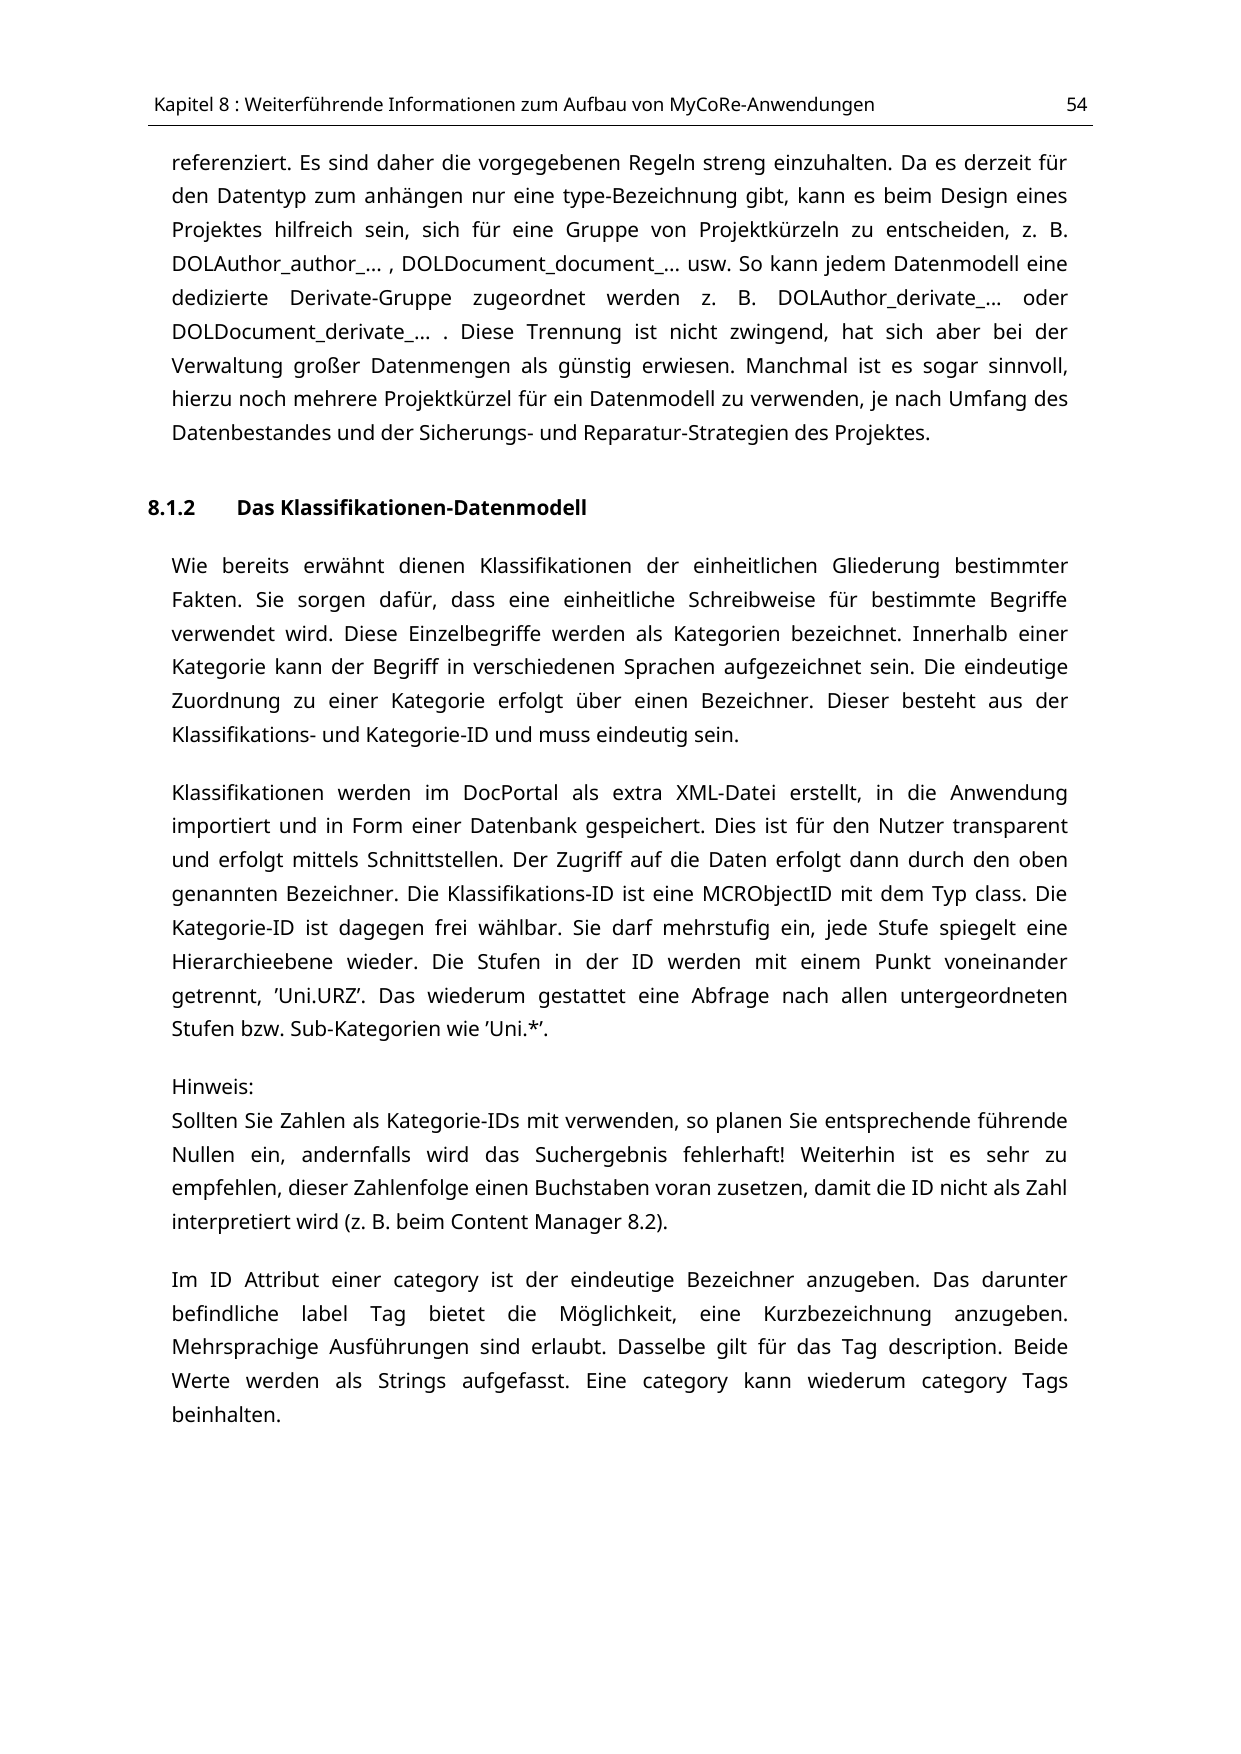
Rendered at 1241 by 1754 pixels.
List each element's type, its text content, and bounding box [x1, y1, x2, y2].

text Klassifikationen werden im DocPortal als extra XML-Datei erstellt, in die Anwendung importiert und in Form einer Datenbank gespeichert. Dies ist für den Nutzer transparent und erfolgt mittels Schnittstellen. Der Zugriff auf die Daten erfolgt dann durch den oben genannten Bezeichner. Die Klassifikations-ID ist eine MCRObjectID mit dem Typ class. Die Kategorie-ID ist dagegen frei wählbar. Sie darf mehrstufig ein, jede Stufe spiegelt eine Hierarchieebene wieder. Die Stufen in der ID werden mit einem Punkt voneinander getrennt, ’Uni.URZ’. Das wiederum gestattet eine Abfrage nach allen untergeordneten Stufen bzw. Sub-Kategorien wie ’Uni.*’. [171, 778, 1069, 1043]
subtitle Das Klassifikationen-Datenmodell [148, 493, 1092, 522]
text referenziert. Es sind daher die vorgegebenen Regeln streng einzuhalten. Da es derzeit für den Datentyp zum anhängen nur eine type-Bezeichnung gibt, kann es beim Design eines Projektes hilfreich sein, sich für eine Gruppe von Projektkürzeln zu entscheiden, z. B. DOLAuthor_author_... , DOLDocument_document_... usw. So kann jedem Datenmodell eine dedizierte Derivate-Gruppe zugeordnet werden z. B. DOLAuthor_derivate_... oder DOLDocument_derivate_... . Diese Trennung ist nicht zwingend, hat sich aber bei der Verwaltung großer Datenmengen als günstig erwiesen. Manchmal ist es sogar sinnvoll, hierzu noch mehrere Projektkürzel für ein Datenmodell zu verwenden, je nach Umfang des Datenbestandes und der Sicherungs- und Reparatur-Strategien des Projektes. [171, 148, 1069, 447]
text Hinweis: Sollten Sie Zahlen als Kategorie-IDs mit verwenden, so planen Sie entsprechende führende Nullen ein, andernfalls wird das Suchergebnis fehlerhaft! Weiterhin ist es sehr zu empfehlen, dieser Zahlenfolge einen Buchstaben voran zusetzen, damit die ID nicht als Zahl interpretiert wird (z. B. beim Content Manager 8.2). [171, 1072, 1069, 1236]
text Wie bereits erwähnt dienen Klassifikationen der einheitlichen Gliederung bestimmter Fakten. Sie sorgen dafür, dass eine einheitliche Schreibweise für bestimmte Begriffe verwendet wird. Diese Einzelbegriffe werden als Kategorien bezeichnet. Innerhalb einer Kategorie kann der Begriff in verschiedenen Sprachen aufgezeichnet sein. Die eindeutige Zuordnung zu einer Kategorie erfolgt über einen Bezeichner. Dieser besteht aus der Klassifikations- und Kategorie-ID und muss eindeutig sein. [171, 551, 1069, 748]
text Im ID Attribut einer category ist der eindeutige Bezeichner anzugeben. Das darunter befindliche label Tag bietet die Möglichkeit, eine Kurzbezeichnung anzugeben. Mehrsprachige Ausführungen sind erlaubt. Dasselbe gilt für das Tag description. Beide Werte werden als Strings aufgefasst. Eine category kann wiederum category Tags beinhalten. [171, 1265, 1069, 1428]
